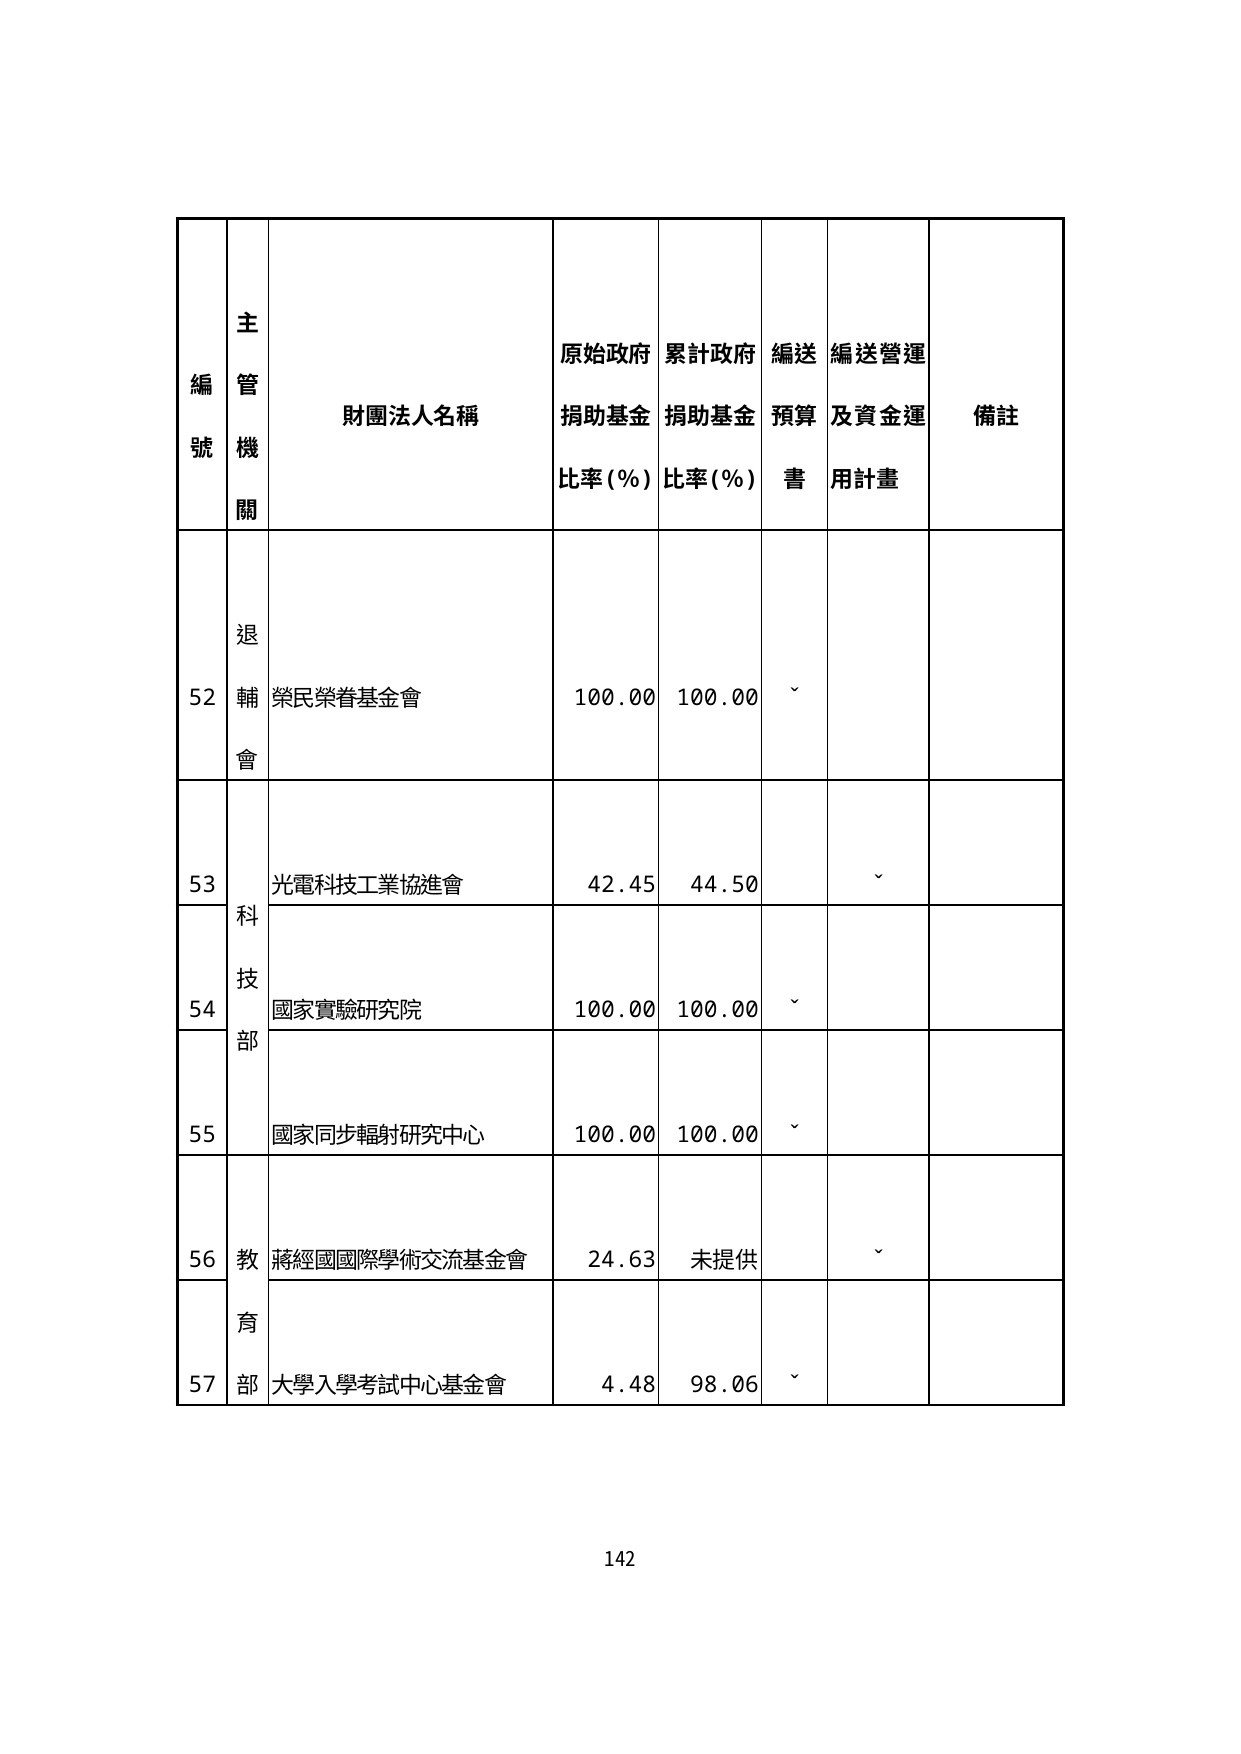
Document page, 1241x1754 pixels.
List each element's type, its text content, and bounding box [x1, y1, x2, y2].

table_cell ˇ [762, 531, 827, 779]
table_cell [930, 531, 1062, 779]
table_cell 國家同步輻射研究中心 [269, 1031, 552, 1154]
table_cell 100.00 [659, 531, 761, 779]
table_header 編號 [179, 220, 226, 529]
table_cell [828, 906, 928, 1029]
table_cell 100.00 [659, 1031, 761, 1154]
table_cell [762, 781, 827, 904]
table_cell [930, 906, 1062, 1029]
table_header 備註 [930, 220, 1062, 529]
table_cell [930, 781, 1062, 904]
table_cell 大學入學考試中心基金會 [269, 1281, 552, 1404]
table_cell 100.00 [554, 1031, 658, 1154]
table_cell 54 [179, 906, 226, 1029]
table_header 主管機關 [228, 220, 268, 529]
table_cell 未提供 [659, 1156, 761, 1279]
table_cell 57 [179, 1281, 226, 1404]
table_cell 科技部 [228, 781, 268, 1154]
table_cell [828, 1031, 928, 1154]
table_cell 100.00 [659, 906, 761, 1029]
table_cell 24.63 [554, 1156, 658, 1279]
table_cell [930, 1281, 1062, 1404]
table_cell 蔣經國國際學術交流基金會 [269, 1156, 552, 1279]
table_cell [930, 1156, 1062, 1279]
table_cell 44.50 [659, 781, 761, 904]
table_cell ˇ [762, 1281, 827, 1404]
table_header 財團法人名稱 [269, 220, 552, 529]
table_cell 42.45 [554, 781, 658, 904]
table_cell 53 [179, 781, 226, 904]
table_cell 55 [179, 1031, 226, 1154]
table_cell 光電科技工業協進會 [269, 781, 552, 904]
table_header 編送營運及資金運用計畫 [828, 220, 928, 529]
table_cell 56 [179, 1156, 226, 1279]
table_cell 100.00 [554, 906, 658, 1029]
table_cell ˇ [828, 1156, 928, 1279]
table_cell [762, 1156, 827, 1279]
table_cell [828, 1281, 928, 1404]
table_cell 國家實驗研究院 [269, 906, 552, 1029]
table_cell [930, 1031, 1062, 1154]
table_cell ˇ [762, 906, 827, 1029]
table_cell 退輔會 [228, 531, 268, 779]
table_cell 榮民榮眷基金會 [269, 531, 552, 779]
table_cell [828, 531, 928, 779]
table_cell ˇ [762, 1031, 827, 1154]
table_cell 52 [179, 531, 226, 779]
table_cell 100.00 [554, 531, 658, 779]
table_cell 98.06 [659, 1281, 761, 1404]
table_header 原始政府捐助基金比率(％) [554, 220, 658, 529]
table_header 編送預算書 [762, 220, 827, 529]
table_header 累計政府捐助基金比率(％) [659, 220, 761, 529]
table_cell 4.48 [554, 1281, 658, 1404]
table_cell ˇ [828, 781, 928, 904]
table_cell 教育部 [228, 1156, 268, 1404]
